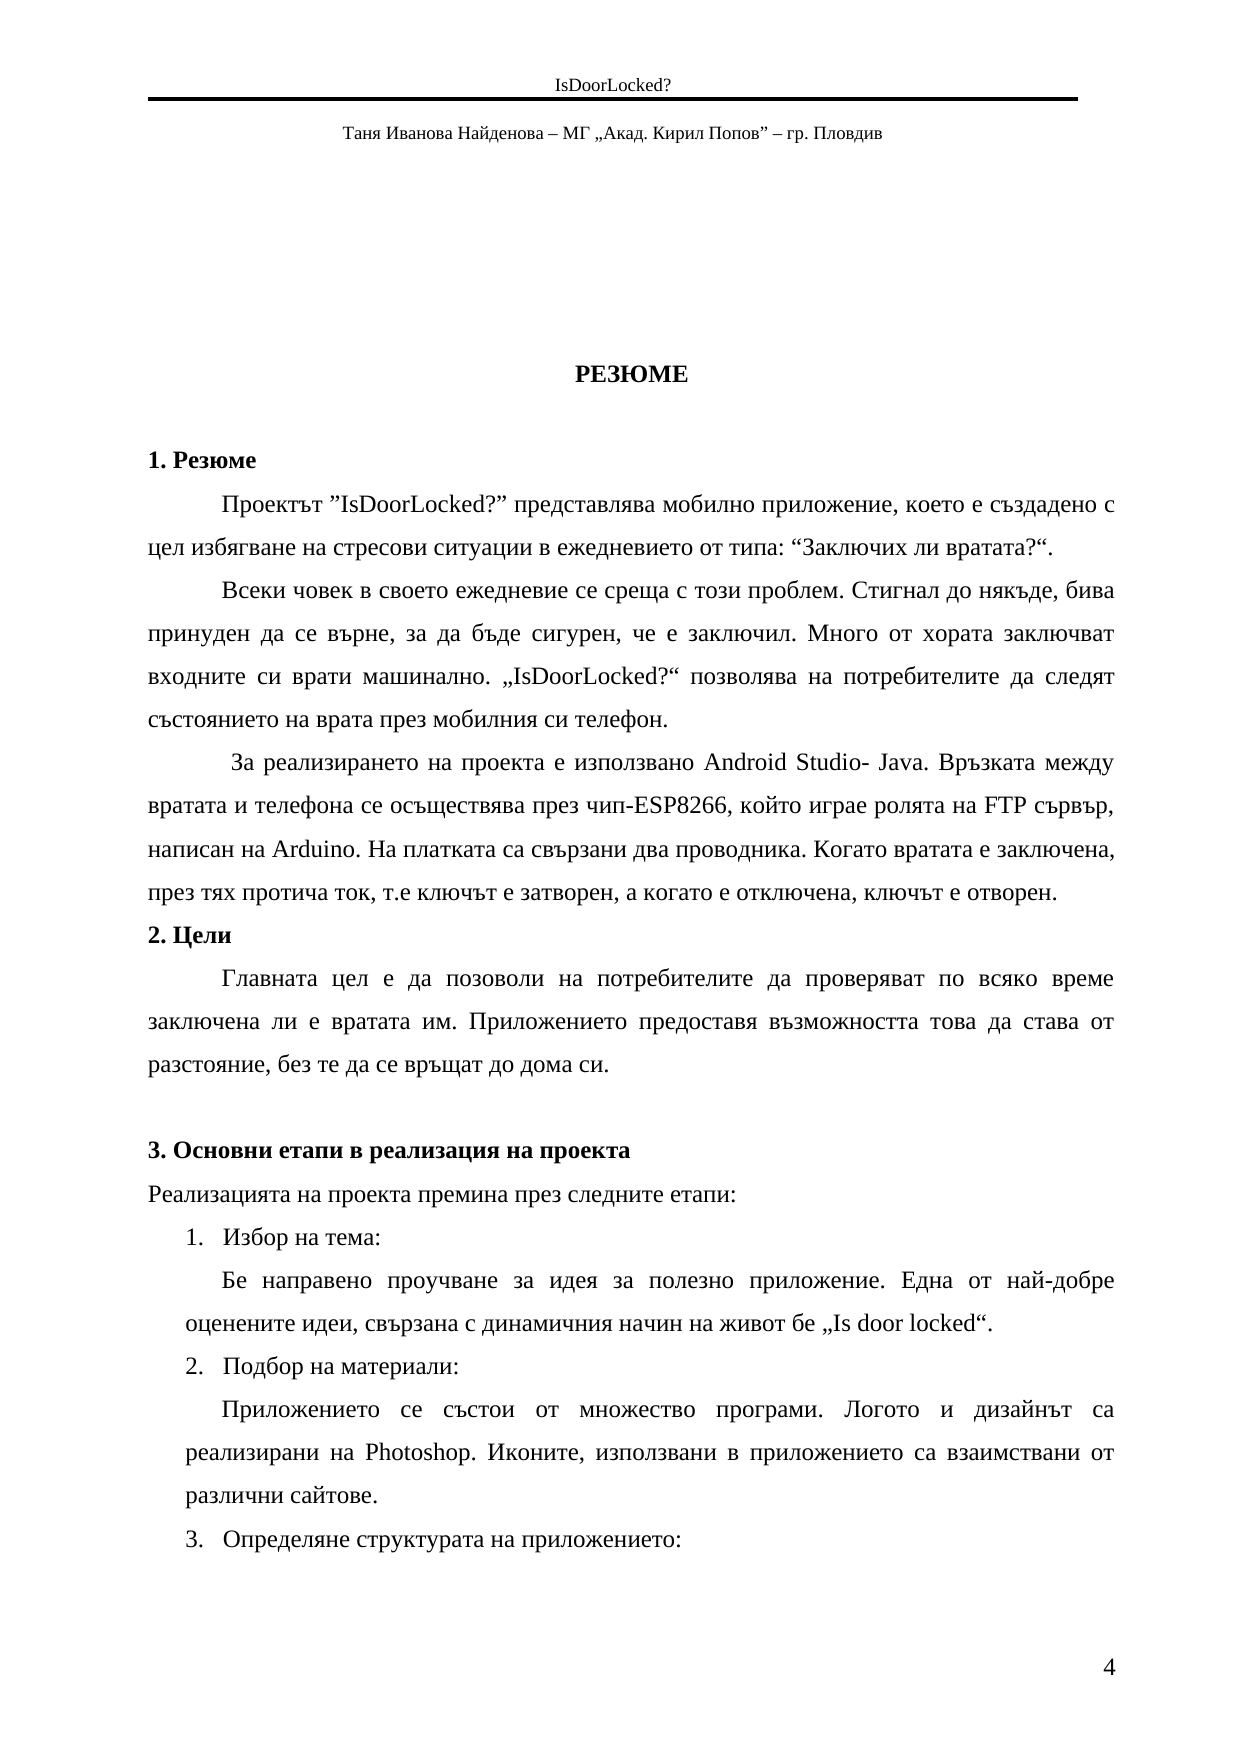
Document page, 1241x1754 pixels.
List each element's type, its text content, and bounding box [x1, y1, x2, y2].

text Всеки човек в своето ежедневие се среща с този проблем. Стигнал до някъде, бива принуден да се върне, за да бъде сигурен, че е заключил. Много от хората заключват входните си врати машинално. „IsDoorLocked?“ позволява на потребителите да следят състоянието на врата през мобилния си телефон. [148, 575, 1116, 733]
text Главната цел е да позоволи на потребителите да проверяват по всяко време заключена ли е вратата им. Приложението предоставя възможността това да става от разстояние, без те да се връщат до дома си. [148, 963, 1116, 1078]
list Определяне структурата на приложението: [185, 1524, 1116, 1552]
text Реализацията на проекта премина през следните етапи: [148, 1179, 1116, 1207]
text 1. Резюме [148, 446, 1116, 474]
list Избор на тема: [185, 1222, 1116, 1251]
text Бе направено проучване за идея за полезно приложение. Една от най-добре оценените идеи, свързана с динамичния начин на живот бе „Is door locked“. [185, 1265, 1116, 1337]
list Подбор на материали: [185, 1351, 1116, 1380]
text Приложението се състои от множество програми. Логото и дизайнът са реализирани на Photoshop. Иконите, използвани в приложението са взаимствани от различни сайтове. [185, 1394, 1116, 1509]
text 3. Основни етапи в реализация на проекта [148, 1136, 1116, 1164]
text За реализирането на проекта e използвано Android Studio- Java. Връзката между вратата и телефона се осъществява през чип-ESP8266, който играе ролята на FTP сървър, написан на Arduino. На платката са свързани два проводника. Когато вратата е заключена, през тях протича ток, т.е ключът е затворен, а когато е отключена, ключът е отворен. [148, 747, 1116, 906]
text РЕЗЮМЕ [148, 359, 1116, 388]
text Проектът ”IsDoorLocked?” представлява мобилно приложение, което е създадено с цел избягване на стресови ситуации в ежедневието от типа: “Заключих ли вратата?“. [148, 489, 1116, 561]
text 2. Цели [148, 920, 1116, 949]
